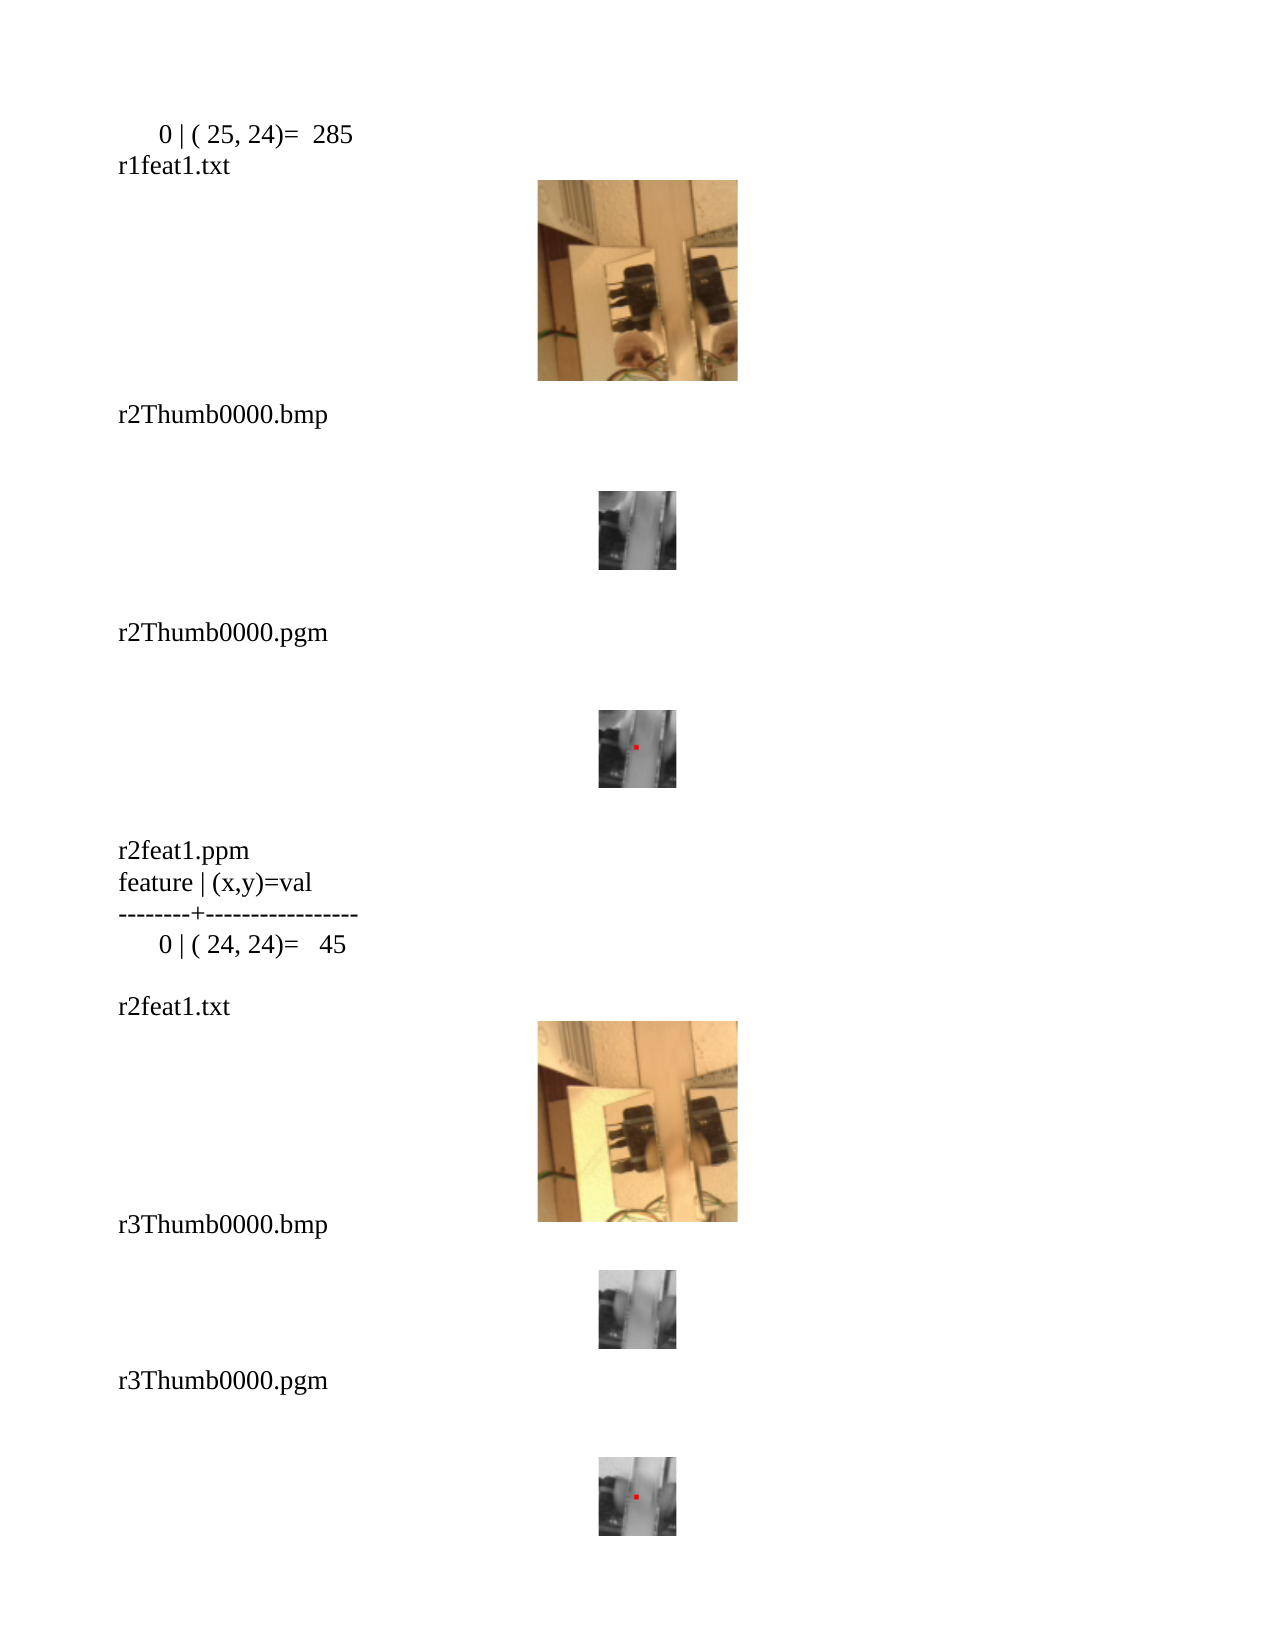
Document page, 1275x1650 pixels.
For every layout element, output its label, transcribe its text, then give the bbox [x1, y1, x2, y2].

text r1feat1.txt [118, 149, 1157, 180]
picture [537, 180, 738, 381]
text r3Thumb0000.bmp [118, 1208, 1157, 1239]
picture [598, 1457, 677, 1536]
text --------+----------------- [118, 897, 1157, 928]
picture [598, 491, 677, 570]
text feature | (x,y)=val [118, 866, 1157, 897]
picture [598, 1270, 677, 1349]
text 0 | ( 25, 24)= 285 [118, 118, 1157, 149]
text r2Thumb0000.bmp [118, 398, 1157, 429]
text r2Thumb0000.pgm [118, 616, 1157, 648]
picture [598, 710, 677, 788]
text r2feat1.txt [118, 990, 1157, 1021]
text r3Thumb0000.pgm [118, 1364, 1157, 1395]
picture [537, 1021, 738, 1222]
text 0 | ( 24, 24)= 45 [118, 928, 1157, 959]
text r2feat1.ppm [118, 834, 1157, 866]
